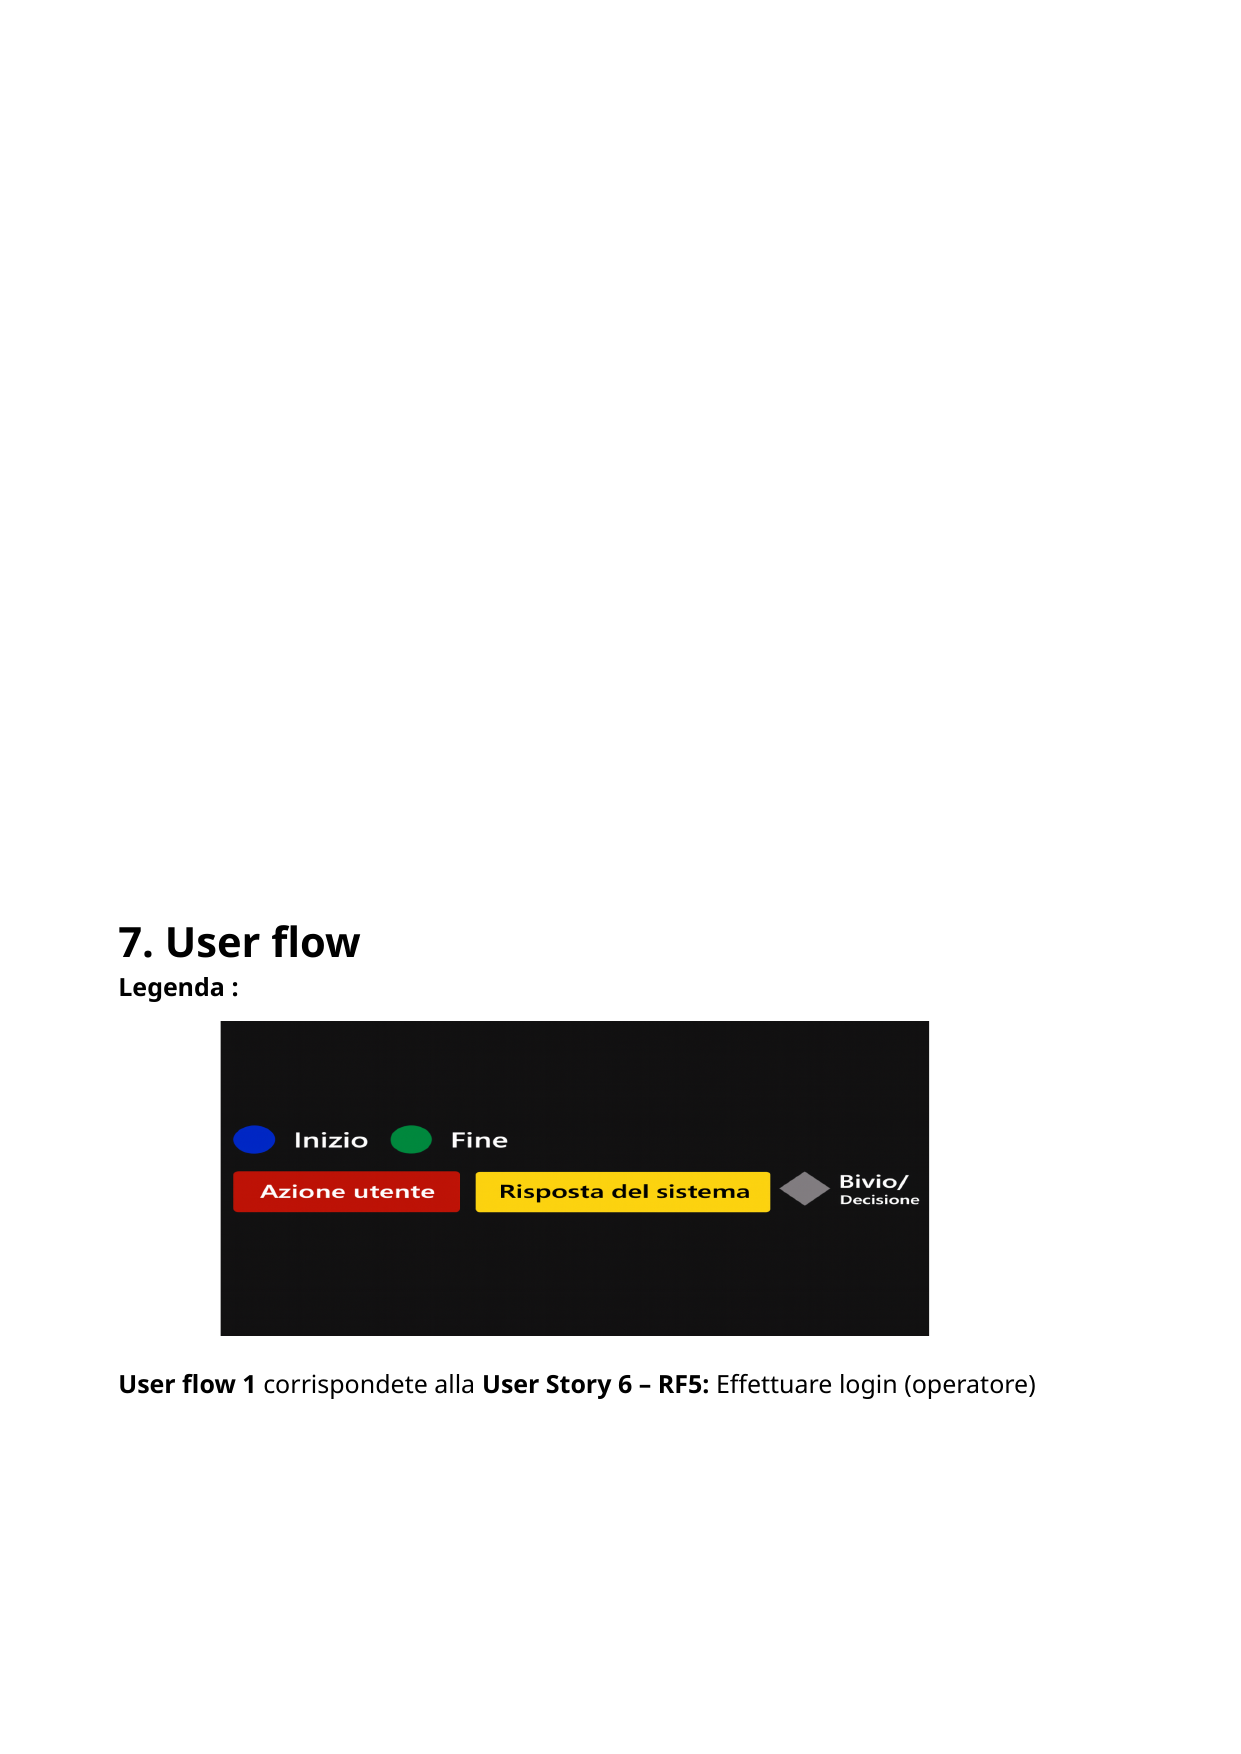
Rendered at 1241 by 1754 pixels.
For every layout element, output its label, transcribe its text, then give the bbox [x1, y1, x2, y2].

text 7. User flow [118, 913, 1122, 970]
text User flow 1 corrispondete alla User Story 6 – RF5: Effettuare login (operatore) [118, 1367, 1122, 1401]
picture [220, 1021, 930, 1336]
text Legenda : [118, 970, 1122, 1004]
